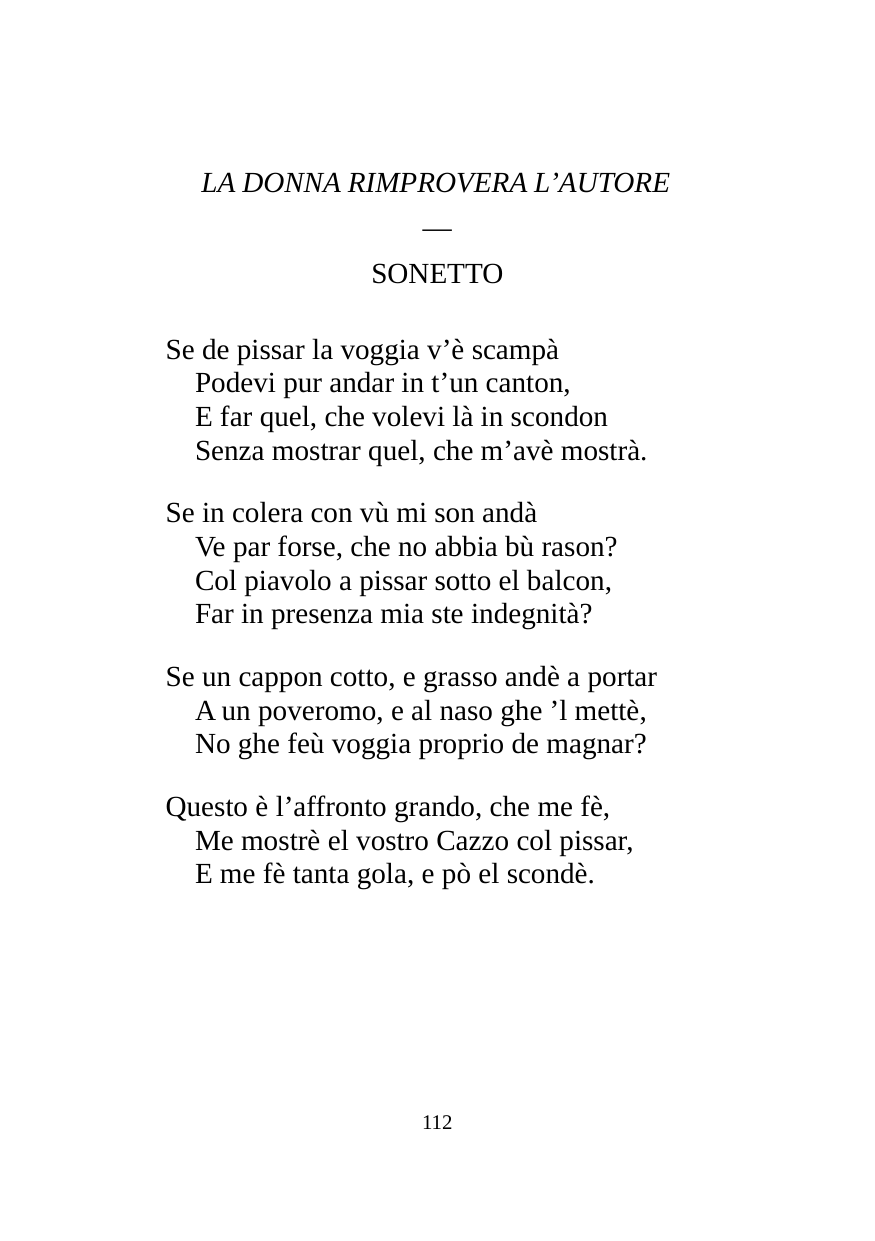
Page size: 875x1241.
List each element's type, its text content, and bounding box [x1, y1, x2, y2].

text Questo è l’affronto grando, che me fè, Me mostrè el vostro Cazzo col pissar, E me fè tanta gola, e pò el scondè. [165, 789, 768, 890]
text SONETTO [106, 257, 768, 290]
subtitle LA DONNA RIMPROVERA L’AUTORE [106, 165, 768, 199]
text Se in colera con vù mi son andà Ve par forse, che no abbia bù rason? Col piavolo a pissar sotto el balcon, Far in presenza mia ste indegnità? [165, 496, 768, 630]
text Se de pissar la voggia v’è scampà Podevi pur andar in t’un canton, E far quel, che volevi là in scondon Senza mostrar quel, che m’avè mostrà. [165, 332, 768, 466]
text Se un cappon cotto, e grasso andè a portar A un poveromo, e al naso ghe ’l mettè, No ghe feù voggia proprio de magnar? [165, 659, 768, 760]
text — [106, 211, 768, 244]
